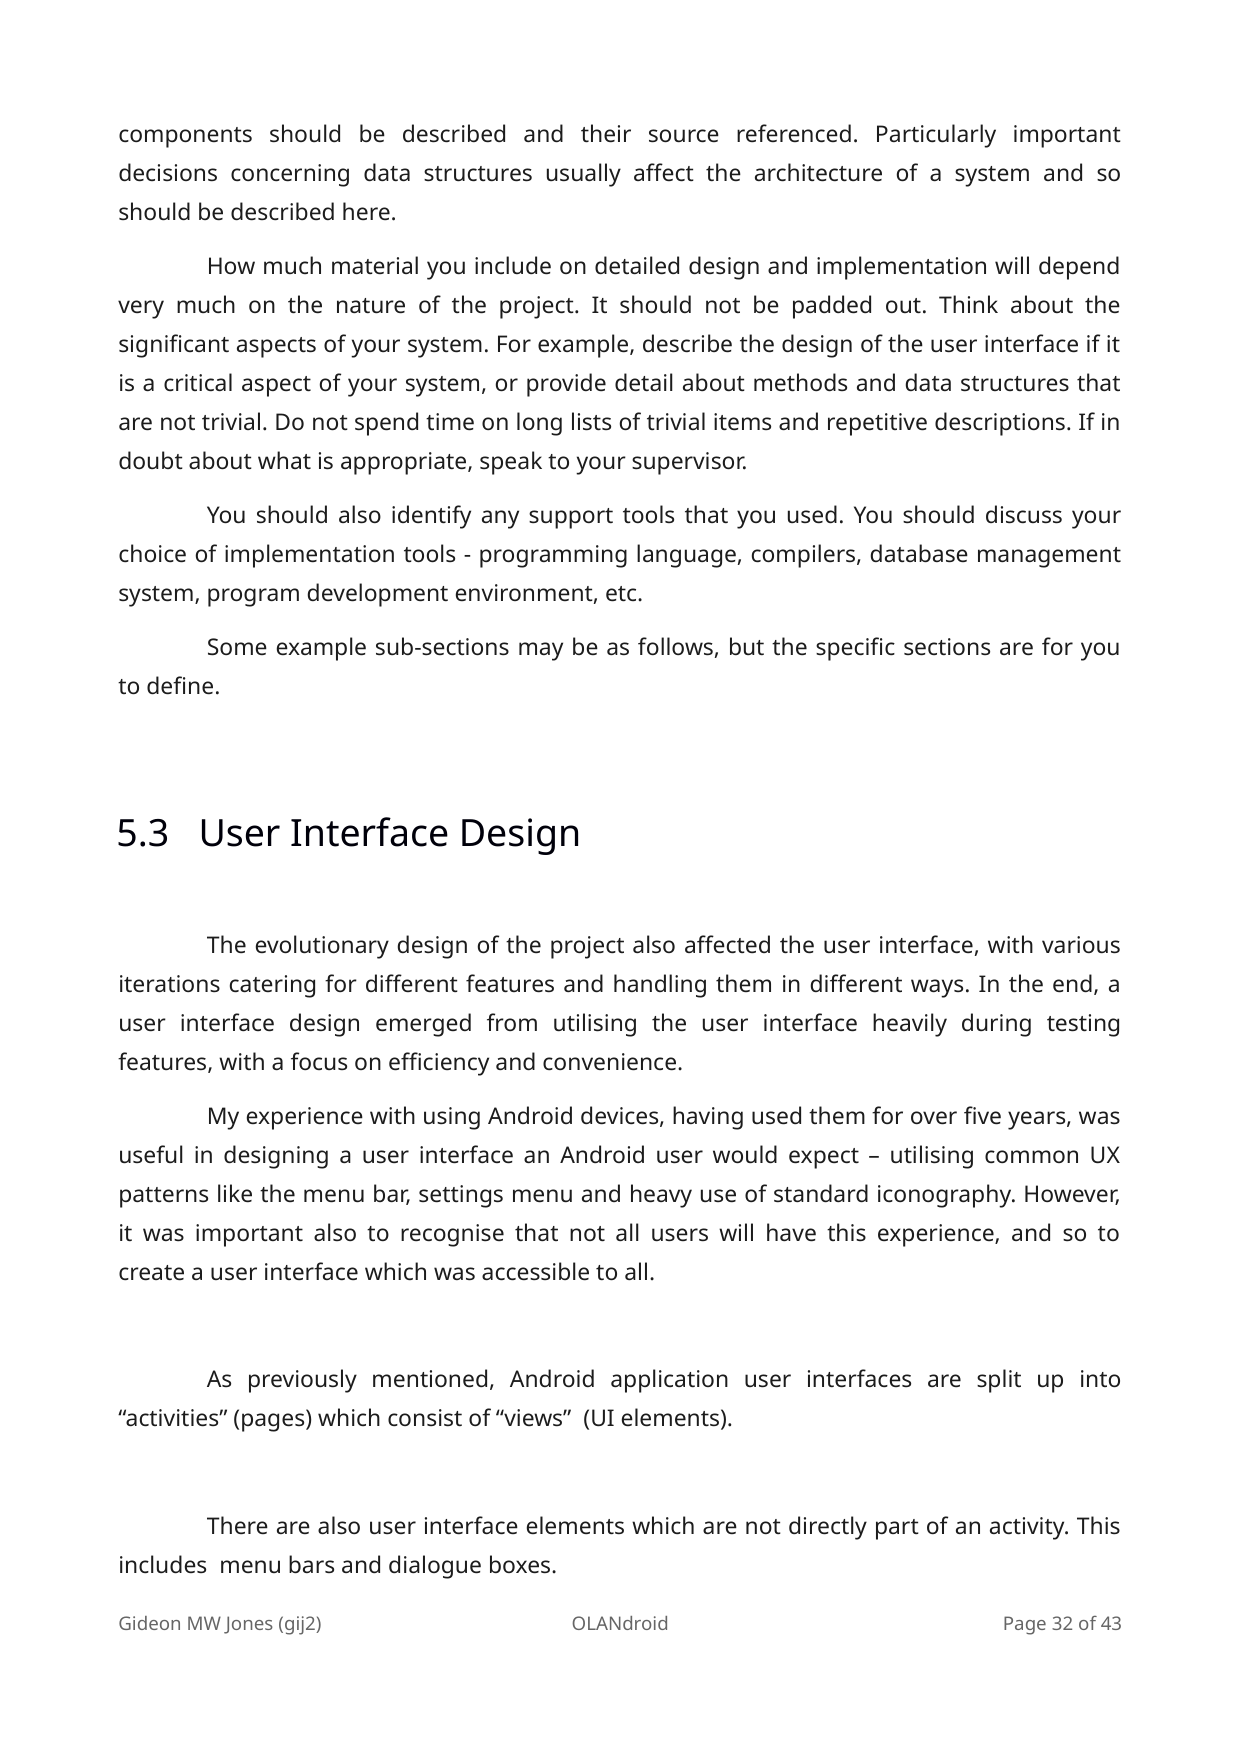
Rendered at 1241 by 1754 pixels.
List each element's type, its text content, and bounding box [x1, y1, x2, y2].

text How much material you include on detailed design and implementation will depend very much on the nature of the project. It should not be padded out. Think about the significant aspects of your system. For example, describe the design of the user interface if it is a critical aspect of your system, or provide detail about methods and data structures that are not trivial. Do not spend time on long lists of trivial items and repetitive descriptions. If in doubt about what is appropriate, speak to your supervisor. [118, 250, 1122, 476]
text There are also user interface elements which are not directly part of an activity. This includes menu bars and dialogue boxes. [118, 1509, 1122, 1580]
subtitle User Interface Design [106, 806, 1122, 857]
text You should also identify any support tools that you used. You should discuss your choice of implementation tools - programming language, compilers, database management system, program development environment, etc. [118, 499, 1122, 608]
text As previously mentioned, Android application user interfaces are split up into “activities” (pages) which consist of “views” (UI elements). [118, 1363, 1122, 1433]
text The evolutionary design of the project also affected the user interface, with various iterations catering for different features and handling them in different ways. In the end, a user interface design emerged from utilising the user interface heavily during testing features, with a focus on efficiency and convenience. [118, 929, 1122, 1077]
text Some example sub-sections may be as follows, but the specific sections are for you to define. [118, 631, 1122, 701]
text components should be described and their source referenced. Particularly important decisions concerning data structures usually affect the architecture of a system and so should be described here. [118, 118, 1122, 227]
text My experience with using Android devices, having used them for over five years, was useful in designing a user interface an Android user would expect – utilising common UX patterns like the menu bar, settings menu and heavy use of standard iconography. However, it was important also to recognise that not all users will have this experience, and so to create a user interface which was accessible to all. [118, 1100, 1122, 1287]
